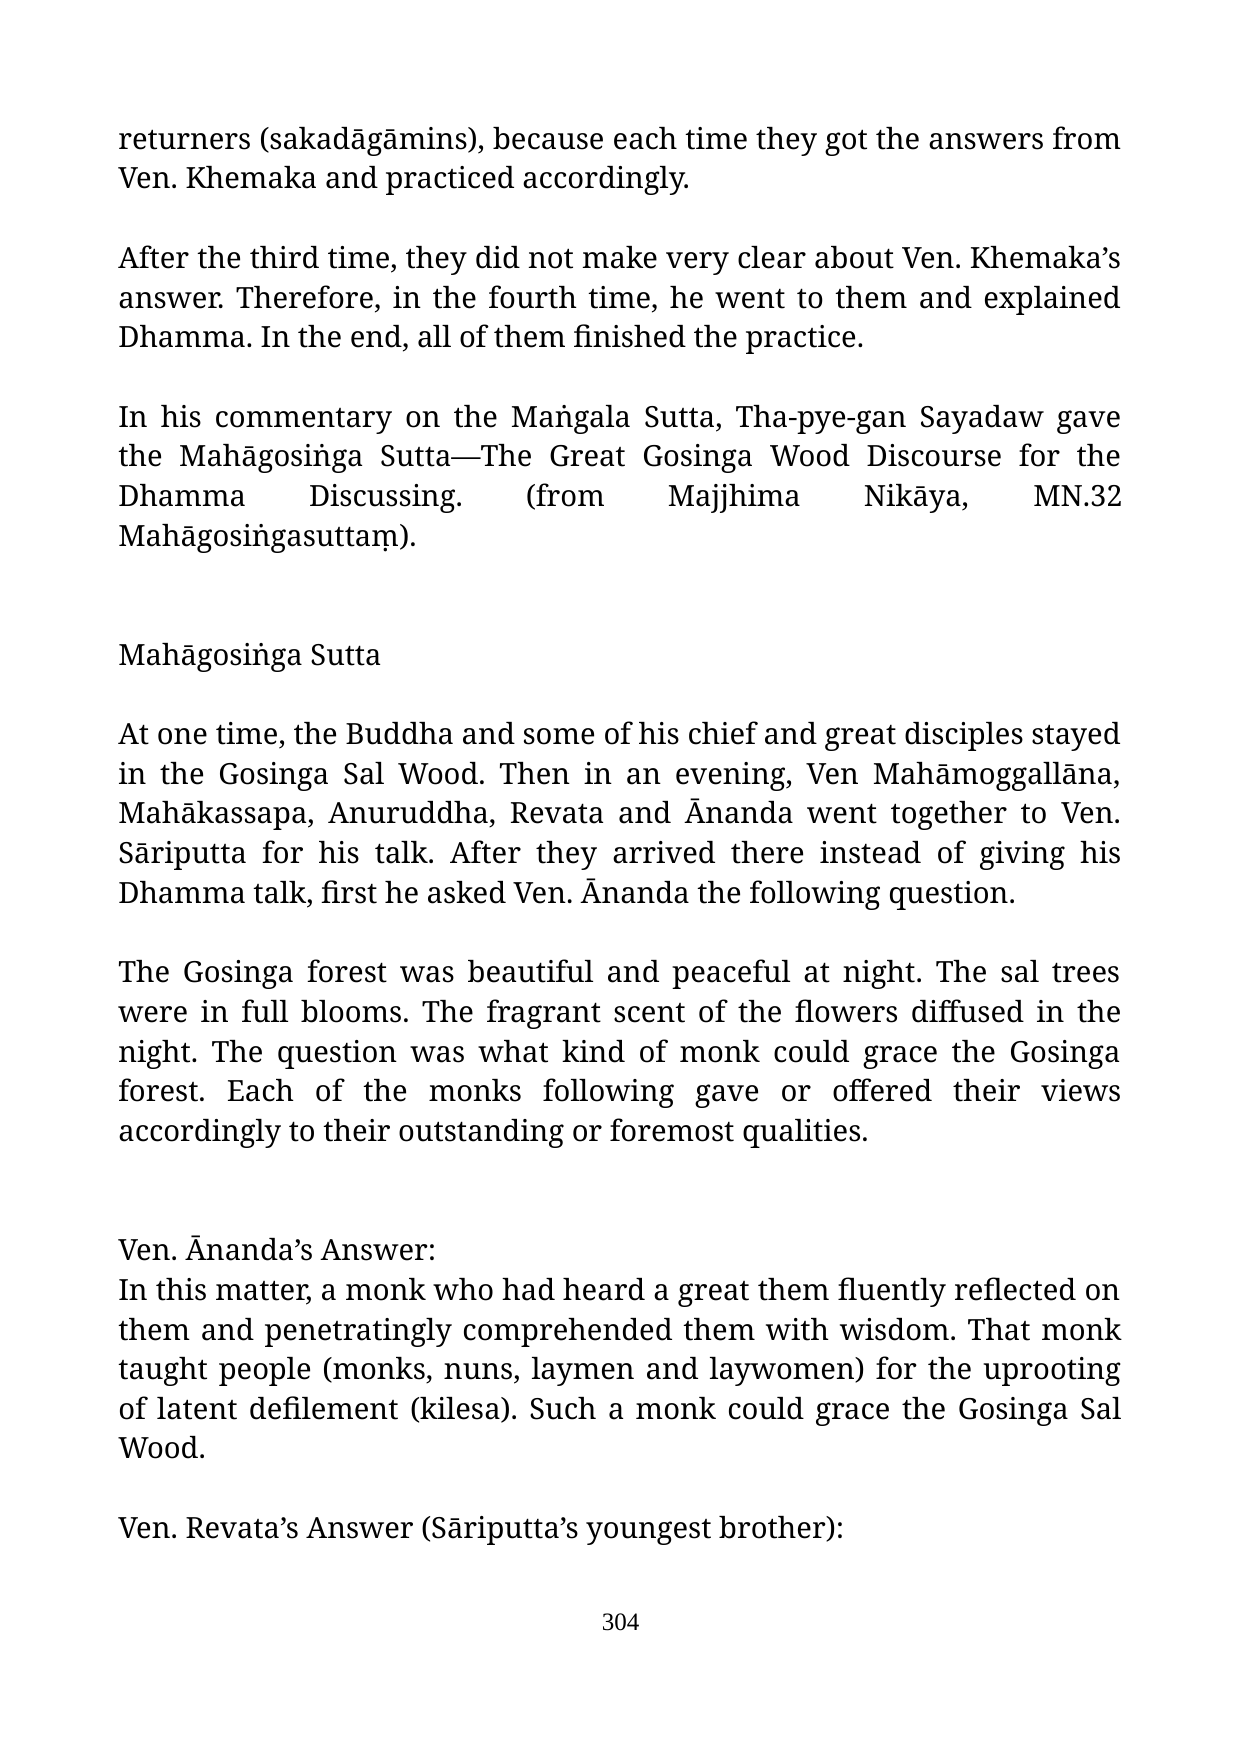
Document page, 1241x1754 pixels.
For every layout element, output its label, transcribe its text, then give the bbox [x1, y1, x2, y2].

text returners (sakadāgāmins), because each time they got the answers from Ven. Khemaka and practiced accordingly. After the third time, they did not make very clear about Ven. Khemaka’s answer. Therefore, in the fourth time, he went to them and explained Dhamma. In the end, all of them finished the practice. In his commentary on the Maṅgala Sutta, Tha-pye-gan Sayadaw gave the Mahāgosiṅga Sutta—The Great Gosinga Wood Discourse for the Dhamma Discussing. (from Majjhima Nikāya, MN.32 Mahāgosiṅgasuttaṃ). Mahāgosiṅga Sutta At one time, the Buddha and some of his chief and great disciples stayed in the Gosinga Sal Wood. Then in an evening, Ven Mahāmoggallāna, Mahākassapa, Anuruddha, Revata and Ānanda went together to Ven. Sāriputta for his talk. After they arrived there instead of giving his Dhamma talk, first he asked Ven. Ānanda the following question. The Gosinga forest was beautiful and peaceful at night. The sal trees were in full blooms. The fragrant scent of the flowers diffused in the night. The question was what kind of monk could grace the Gosinga forest. Each of the monks following gave or offered their views accordingly to their outstanding or foremost qualities. Ven. Ānanda’s Answer: In this matter, a monk who had heard a great them fluently reflected on them and penetratingly comprehended them with wisdom. That monk taught people (monks, nuns, laymen and laywomen) for the uprooting of latent defilement (kilesa). Such a monk could grace the Gosinga Sal Wood. Ven. Revata’s Answer (Sāriputta’s youngest brother): [118, 118, 1122, 1547]
